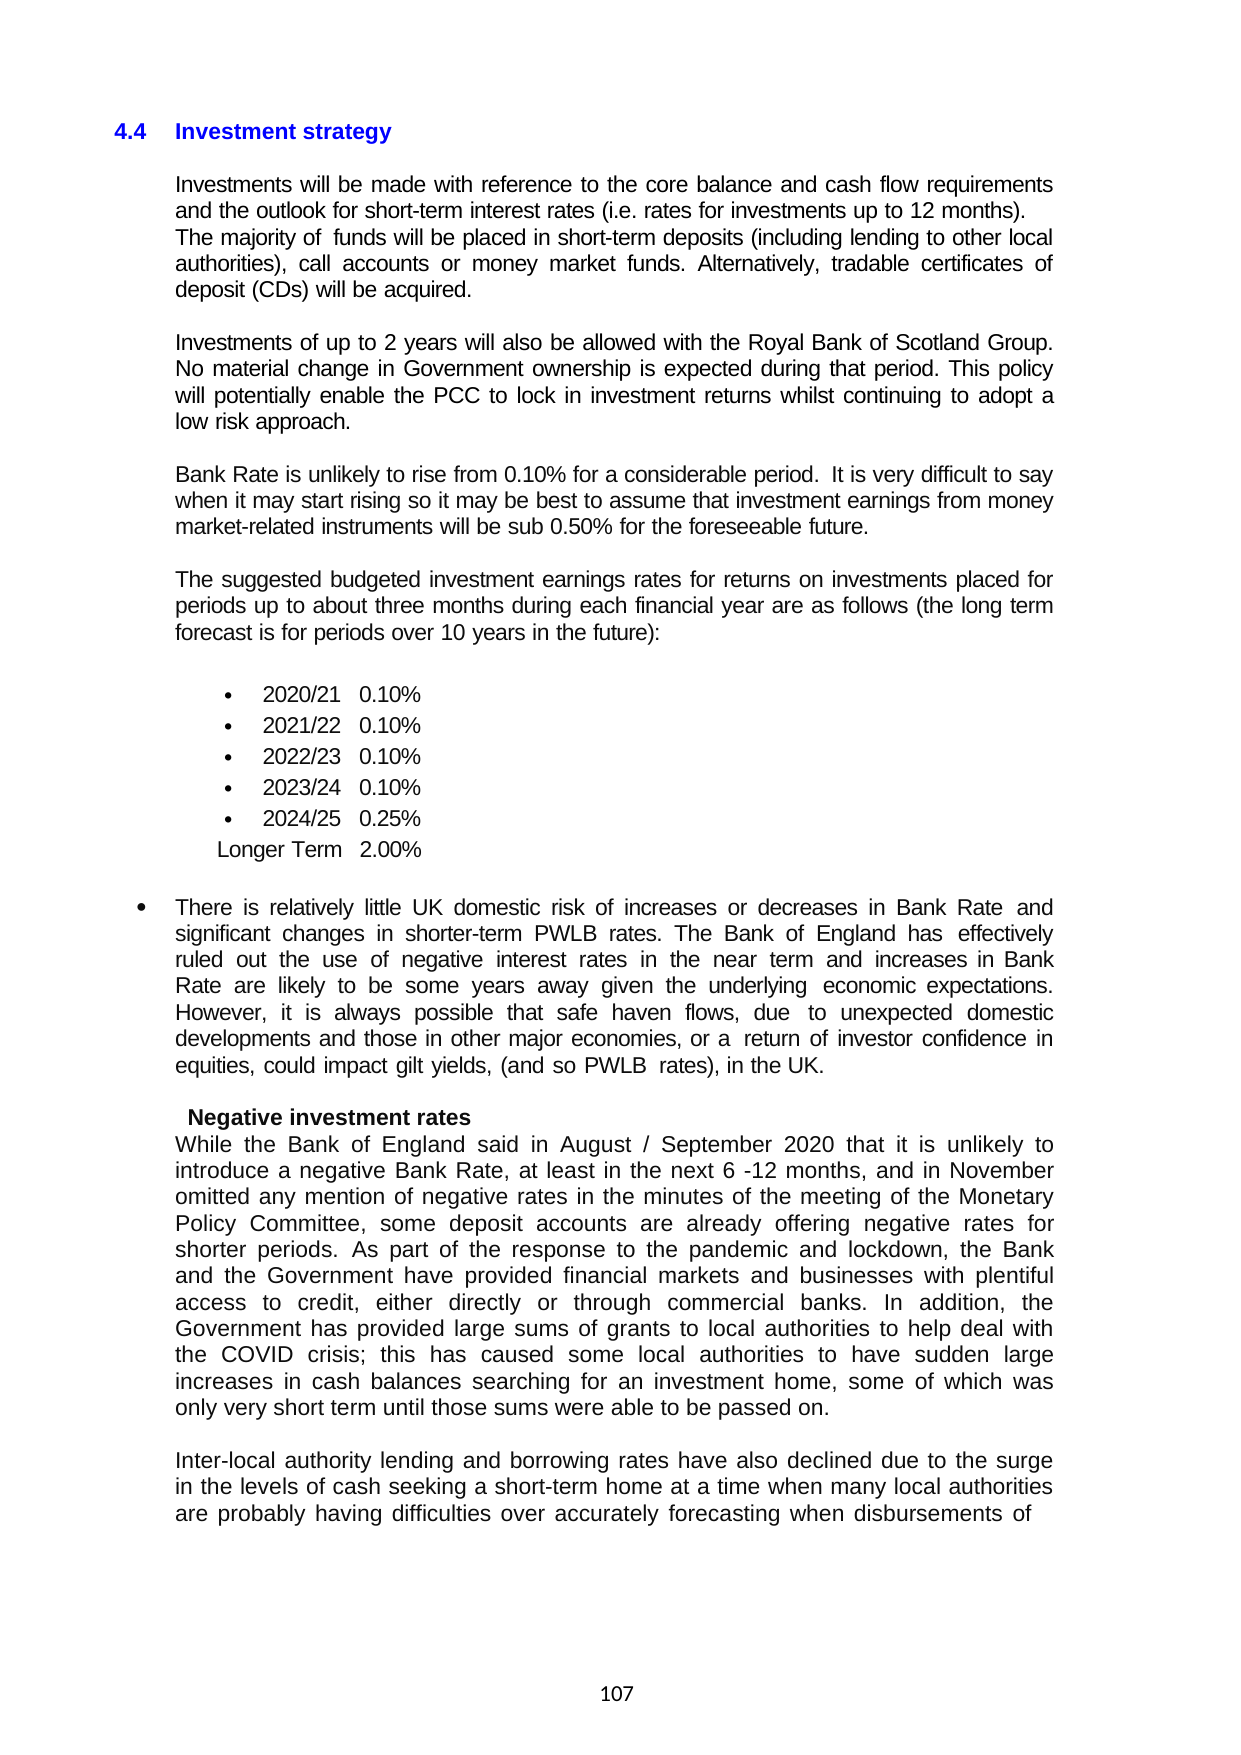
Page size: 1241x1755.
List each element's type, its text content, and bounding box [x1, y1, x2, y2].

table_cell  2021/22 [211, 711, 350, 742]
table_cell Longer Term [211, 835, 350, 872]
subtitle Negative investment rates [187, 1104, 1066, 1131]
text Bank Rate is unlikely to rise from 0.10% for a considerable period. It is very difficult to say when it may start rising so it may be best to assume that investment earnings from money market-related instruments will be sub 0.50% for the foreseeable future. [175, 461, 1054, 540]
table_header 0.10% [350, 673, 428, 711]
list There is relatively little UK domestic risk of increases or decreases in Bank Rate and significant changes in shorter-term PWLB rates. The Bank of England has effectively ruled out the use of negative interest rates in the near term and increases in Bank Rate are likely to be some years away given the underlying economic expectations. However, it is always possible that safe haven flows, due to unexpected domestic developments and those in other major economies, or a return of investor confidence in equities, could impact gilt yields, (and so PWLB rates), in the UK. [137, 893, 1054, 1078]
text Investments of up to 2 years will also be allowed with the Royal Bank of Scotland Group. No material change in Government ownership is expected during that period. This policy will potentially enable the PCC to lock in investment returns whilst continuing to adopt a low risk approach. [175, 329, 1054, 434]
text Inter-local authority lending and borrowing rates have also declined due to the surge in the levels of cash seeking a short-term home at a time when many local authorities are probably having difficulties over accurately forecasting when disbursements of [175, 1447, 1054, 1526]
table_header  2020/21 [211, 673, 350, 711]
table_cell  2023/24 [211, 773, 350, 804]
text While the Bank of England said in August / September 2020 that it is unlikely to introduce a negative Bank Rate, at least in the next 6 -12 months, and in November omitted any mention of negative rates in the minutes of the meeting of the Monetary Policy Committee, some deposit accounts are already offering negative rates for shorter periods. As part of the response to the pandemic and lockdown, the Bank and the Government have provided financial markets and businesses with plentiful access to credit, either directly or through commercial banks. In addition, the Government has provided large sums of grants to local authorities to help deal with the COVID crisis; this has caused some local authorities to have sudden large increases in cash balances searching for an investment home, some of which was only very short term until those sums were able to be passed on. [175, 1131, 1054, 1421]
text Investments will be made with reference to the core balance and cash flow requirements and the outlook for short-term interest rates (i.e. rates for investments up to 12 months). [175, 171, 1054, 223]
subtitle Investment strategy [114, 118, 1066, 144]
table_cell 0.25% [350, 804, 428, 835]
table_cell 2.00% [350, 835, 428, 872]
text The suggested budgeted investment earnings rates for returns on investments placed for periods up to about three months during each financial year are as follows (the long term forecast is for periods over 10 years in the future): [175, 566, 1054, 645]
table_cell 0.10% [350, 773, 428, 804]
table_cell  2022/23 [211, 742, 350, 773]
table_cell 0.10% [350, 711, 428, 742]
table_cell  2024/25 [211, 804, 350, 835]
table_cell 0.10% [350, 742, 428, 773]
text The majority of funds will be placed in short-term deposits (including lending to other local authorities), call accounts or money market funds. Alternatively, tradable certificates of deposit (CDs) will be acquired. [175, 223, 1054, 302]
